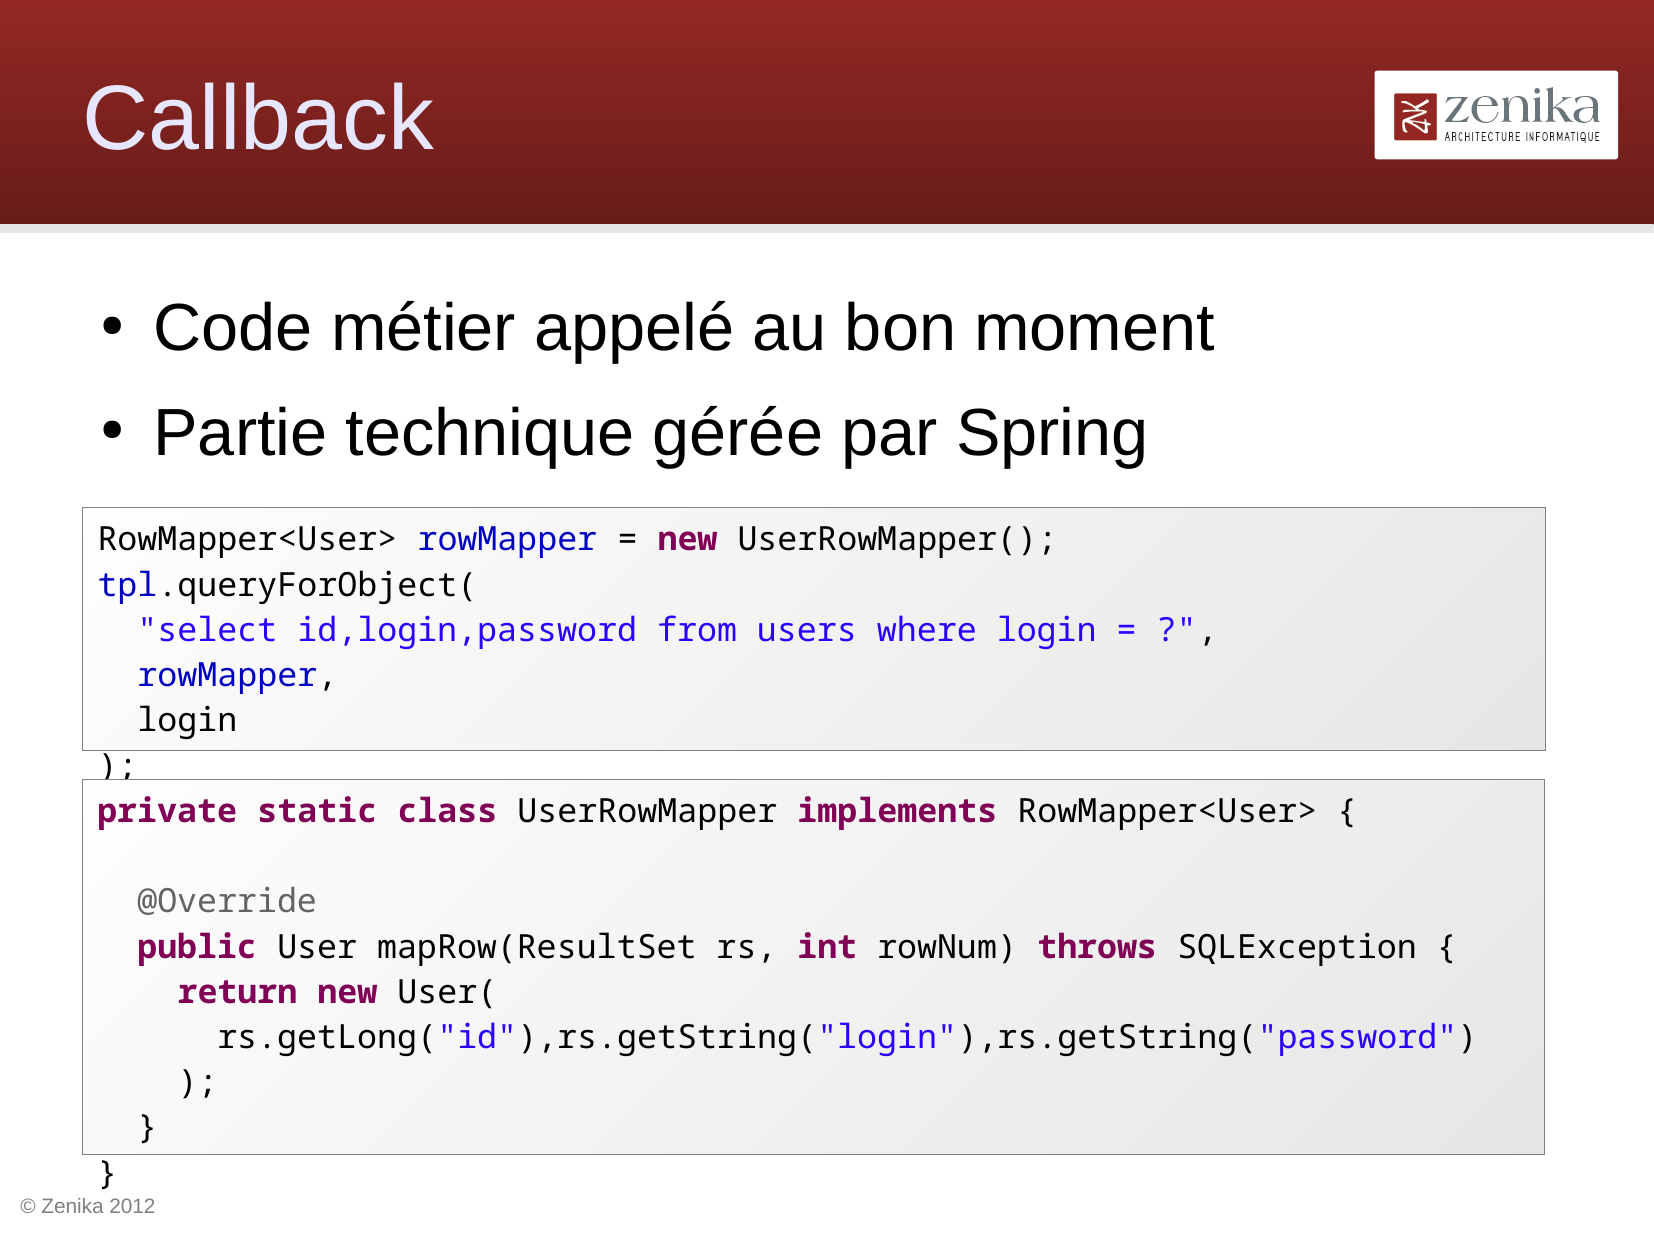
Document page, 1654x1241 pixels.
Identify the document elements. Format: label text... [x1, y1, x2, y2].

text_box private static class UserRowMapper implements RowMapper<User> { @Override public User mapRow(ResultSet rs, int rowNum) throws SQLException { return new User( rs.getLong("id"),rs.getString("login"),rs.getString("password") ); } } [82, 779, 1545, 1155]
text_box RowMapper<User> rowMapper = new UserRowMapper(); tpl.queryForObject( "select id,login,password from users where login = ?", rowMapper, login ); [82, 507, 1546, 751]
picture [1571, 82, 1600, 149]
list Code métier appelé au bon moment Partie technique gérée par Spring [82, 290, 1538, 507]
list Code métier appelé au bon moment Partie technique gérée par Spring [82, 751, 1538, 779]
title Callback [82, 13, 1571, 222]
